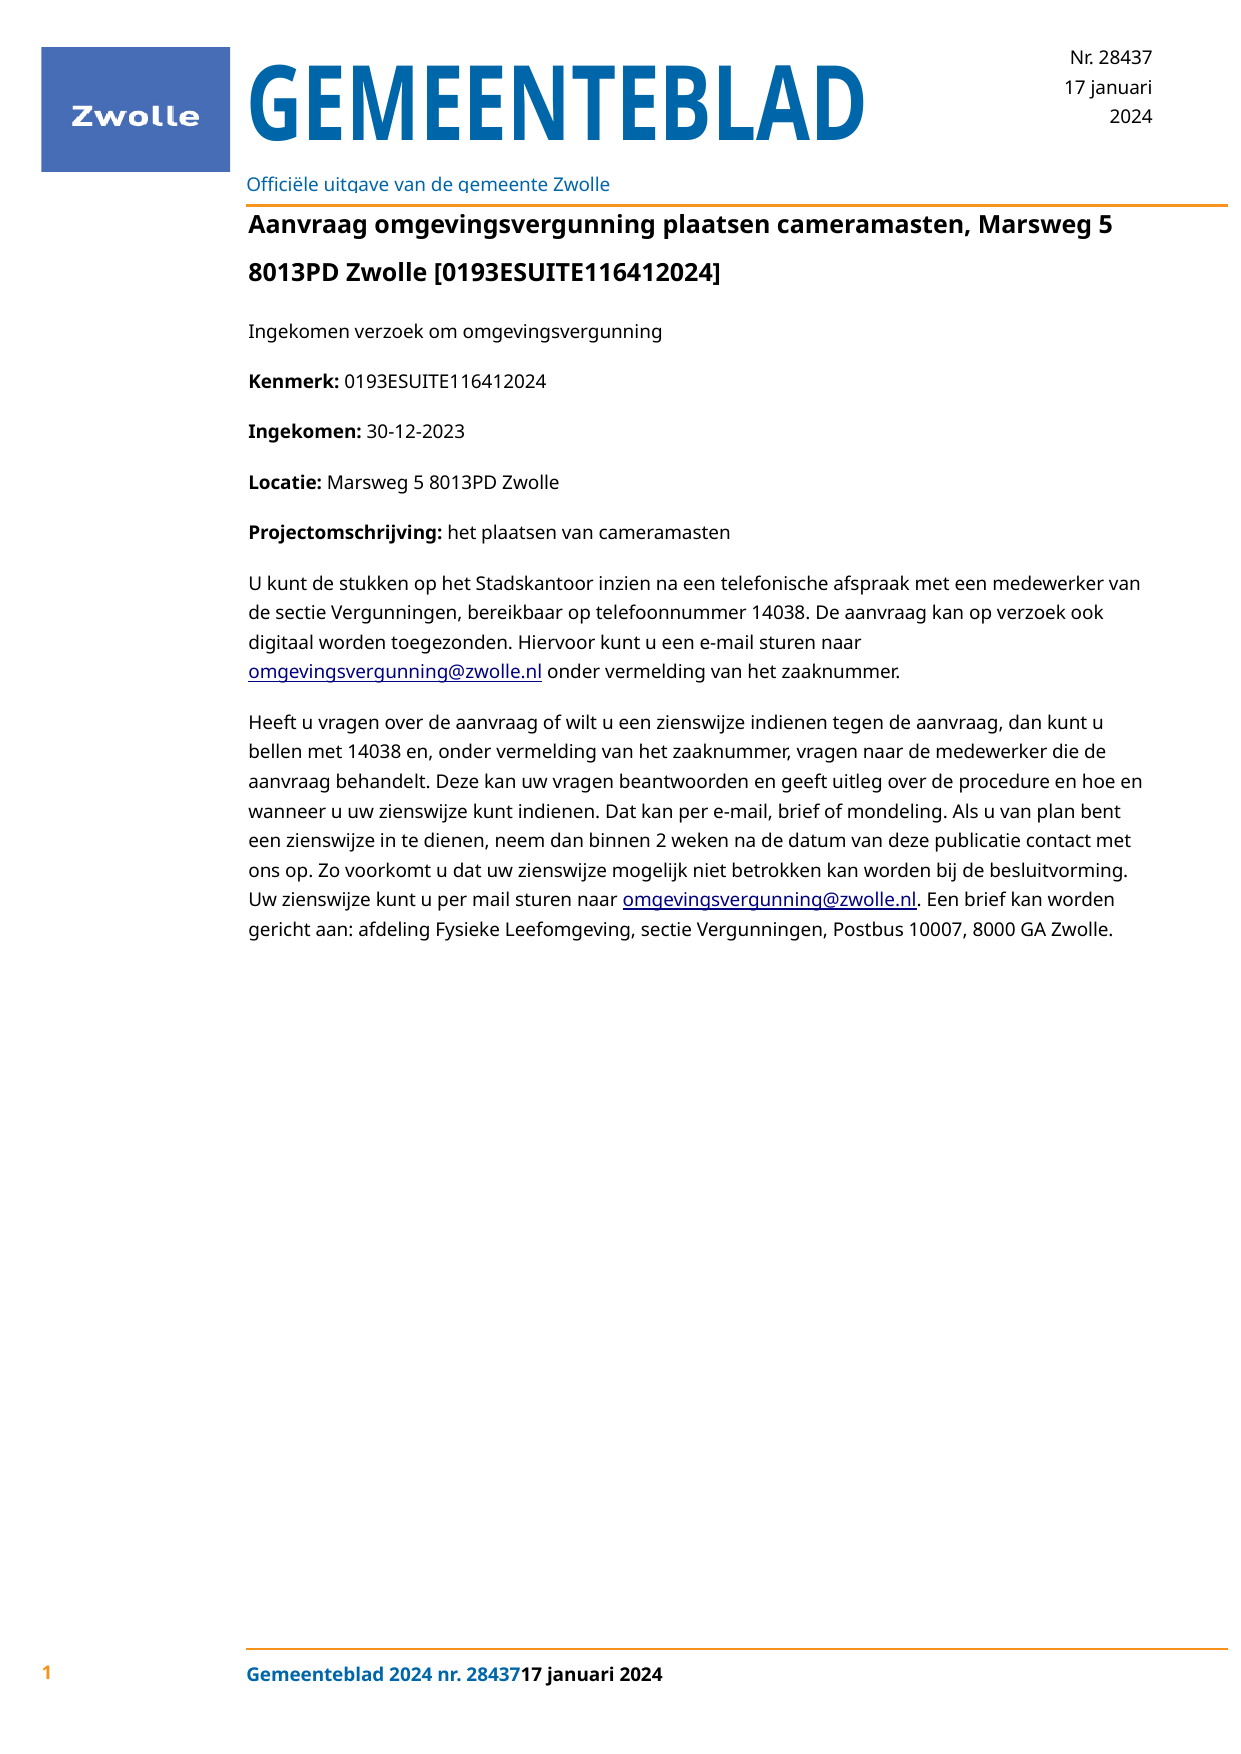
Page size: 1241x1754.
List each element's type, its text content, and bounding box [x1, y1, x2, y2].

text Heeft u vragen over de aanvraag of wilt u een zienswijze indienen tegen de aanvraag, dan kunt u bellen met 14038 en, onder vermelding van het zaaknummer, vragen naar de medewerker die de aanvraag behandelt. Deze kan uw vragen beantwoorden en geeft uitleg over de procedure en hoe en wanneer u uw zienswijze kunt indienen. Dat kan per e-mail, brief of mondeling. Als u van plan bent een zienswijze in te dienen, neem dan binnen 2 weken na de datum van deze publicatie contact met ons op. Zo voorkomt u dat uw zienswijze mogelijk niet betrokken kan worden bij de besluitvorming. Uw zienswijze kunt u per mail sturen naar omgevingsvergunning@zwolle.nl. Een brief kan worden gericht aan: afdeling Fysieke Leefomgeving, sectie Vergunningen, Postbus 10007, 8000 GA Zwolle. [248, 709, 1152, 942]
text Ingekomen: 30-12-2023 [248, 419, 1152, 444]
text Aanvraag omgevingsvergunning plaatsen cameramasten, Marsweg 5 8013PD Zwolle [0193ESUITE116412024] [248, 207, 1152, 288]
text U kunt de stukken op het Stadskantoor inzien na een telefonische afspraak met een medewerker van de sectie Vergunningen, bereikbaar op telefoonnummer 14038. De aanvraag kan op verzoek ook digitaal worden toegezonden. Hiervoor kunt u een e-mail sturen naar omgevingsvergunning@zwolle.nl onder vermelding van het zaaknummer. [248, 570, 1152, 684]
picture [41, 47, 231, 172]
text Projectomschrijving: het plaatsen van cameramasten [248, 519, 1152, 545]
text Ingekomen verzoek om omgevingsvergunning [248, 318, 1152, 344]
text Kenmerk: 0193ESUITE116412024 [248, 368, 1152, 394]
text Locatie: Marsweg 5 8013PD Zwolle [248, 469, 1152, 495]
